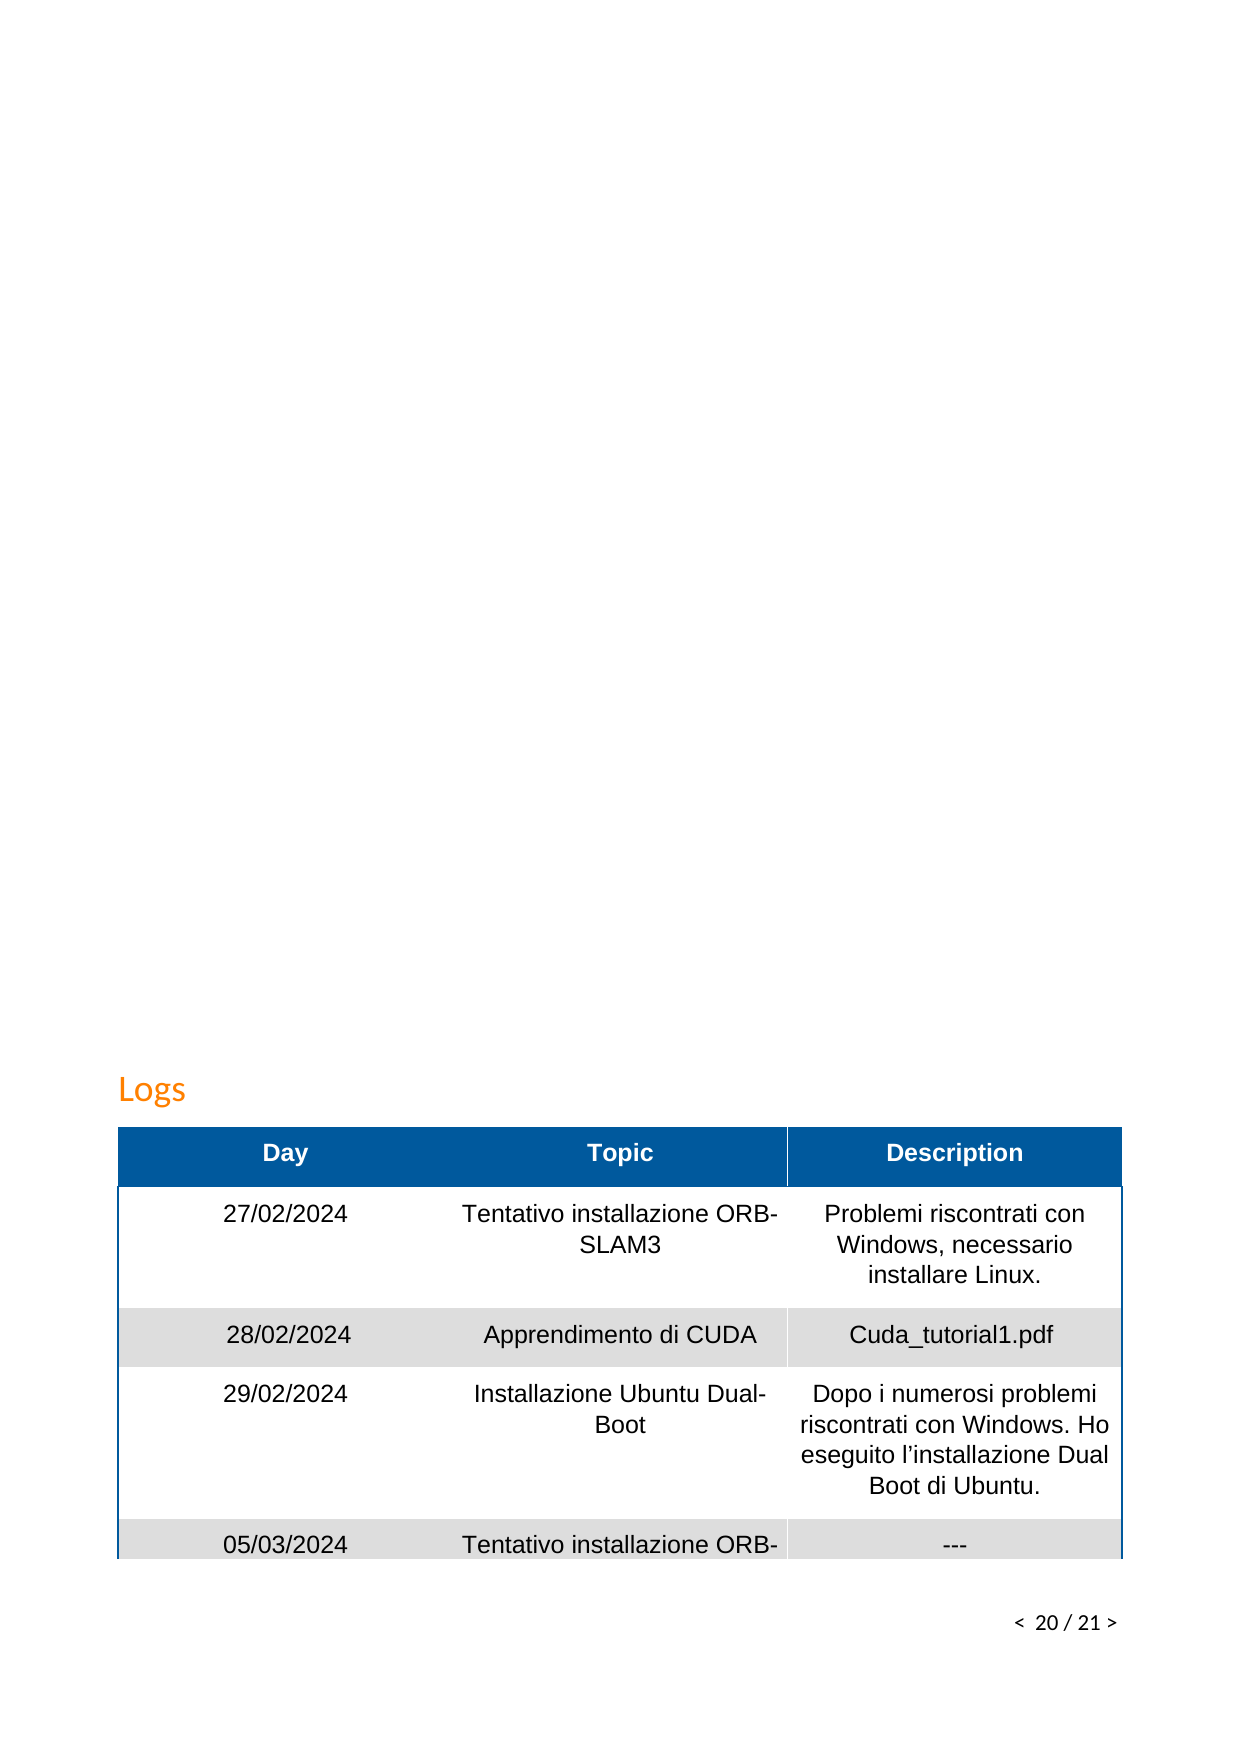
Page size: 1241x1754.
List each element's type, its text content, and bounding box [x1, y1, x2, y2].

table_cell 05/03/2024 [119, 1519, 453, 1559]
table_header Day [118, 1127, 453, 1186]
table_header Topic [453, 1127, 787, 1186]
subtitle Logs [118, 1065, 1122, 1111]
table_header Description [788, 1127, 1122, 1186]
table_cell 28/02/2024 [119, 1308, 453, 1367]
table_cell 29/02/2024 [119, 1367, 453, 1518]
table_cell 27/02/2024 [119, 1187, 453, 1308]
table_cell Installazione Ubuntu Dual-Boot [453, 1367, 787, 1518]
table_cell Apprendimento di CUDA [453, 1308, 787, 1367]
table_cell Tentativo installazione ORB-SLAM3 [453, 1187, 787, 1308]
table_cell --- [788, 1519, 1121, 1559]
table_cell Problemi riscontrati con Windows, necessario installare Linux. [788, 1187, 1121, 1308]
table_cell Dopo i numerosi problemi riscontrati con Windows. Ho eseguito l’installazione Dual Boot di Ubuntu. [788, 1367, 1121, 1518]
table_cell Cuda_tutorial1.pdf [788, 1308, 1121, 1367]
table_cell Tentativo installazione ORB- [453, 1519, 787, 1559]
